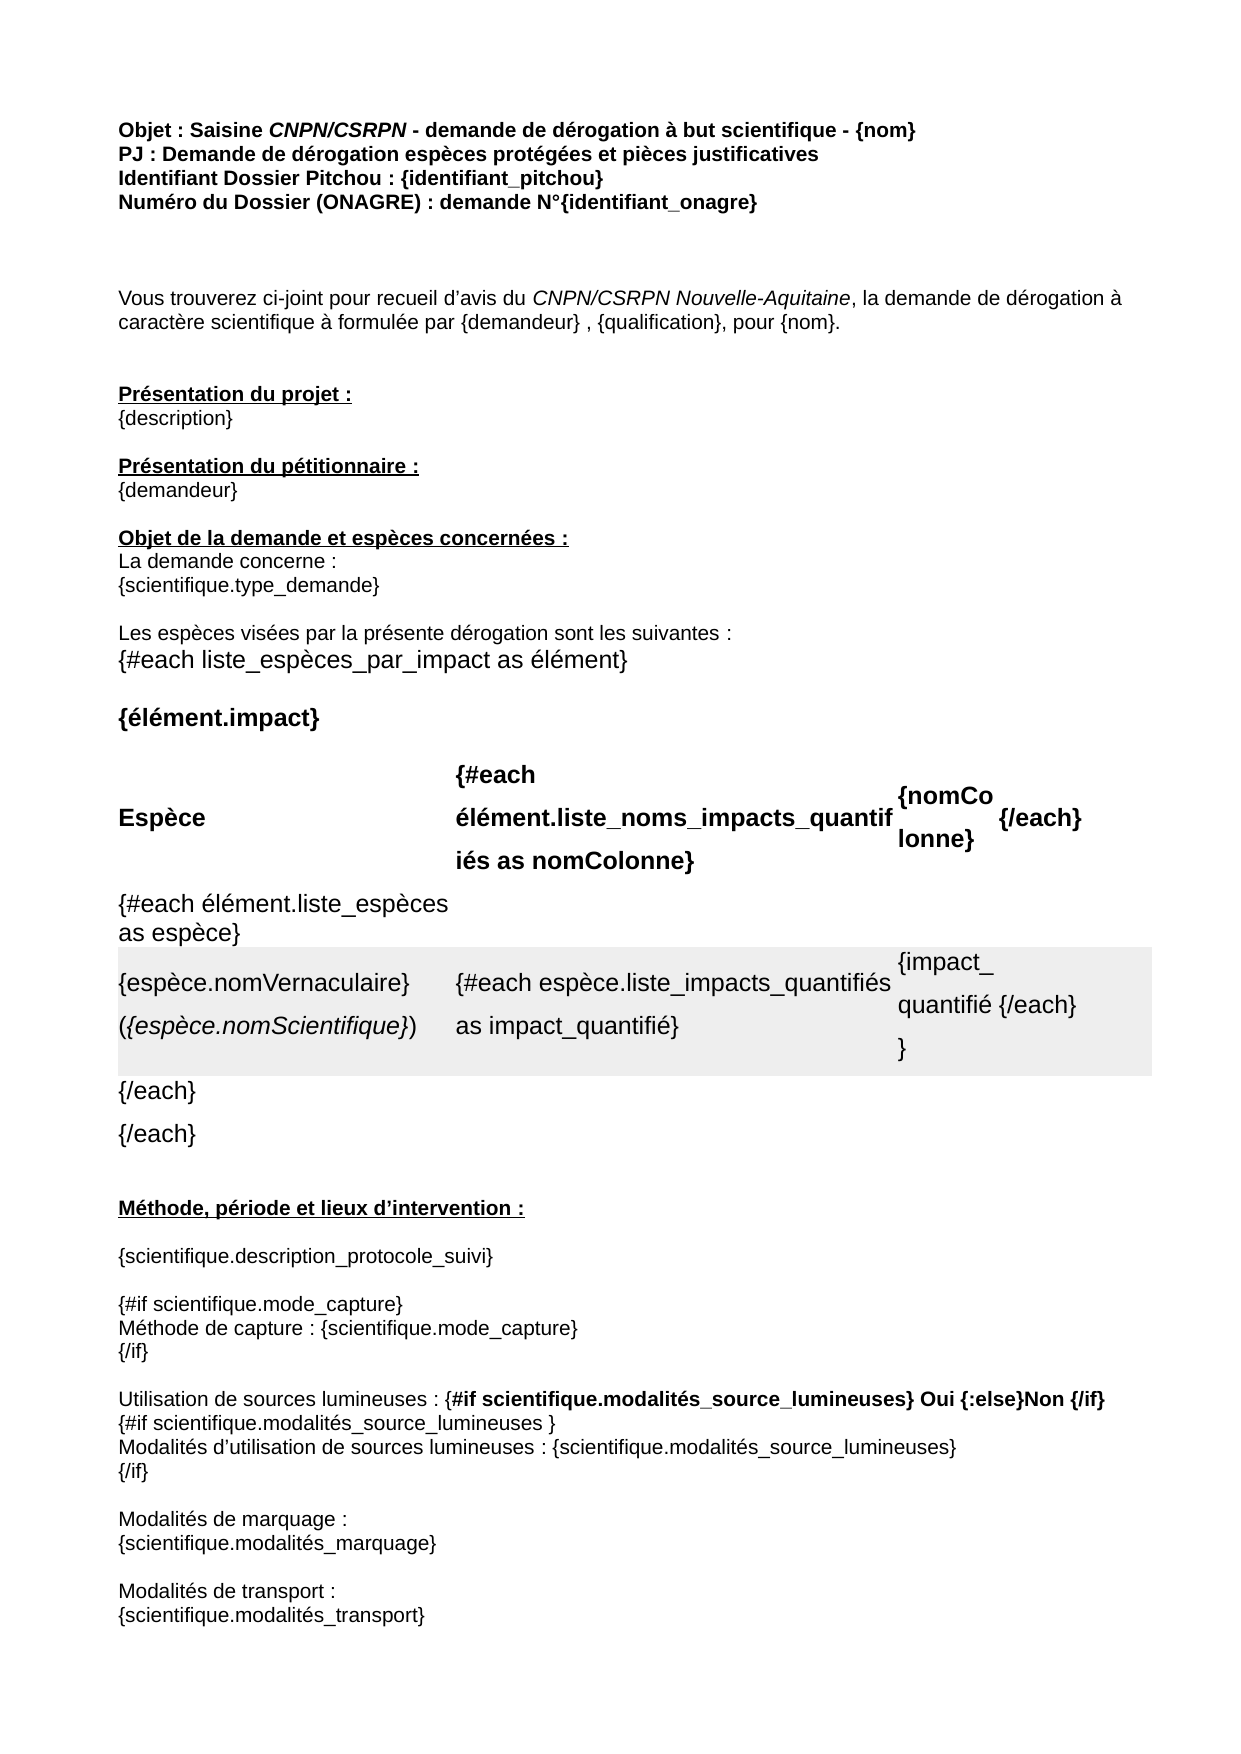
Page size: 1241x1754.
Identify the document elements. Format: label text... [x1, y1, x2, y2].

table_header {#each élément.liste_noms_impacts_quantifiés as nomColonne} [455, 760, 898, 889]
text {scientifique.modalités_marquage} [118, 1531, 1122, 1555]
table_cell [455, 889, 898, 947]
text Méthode de capture : {scientifique.mode_capture} [118, 1315, 1122, 1339]
table_cell [999, 1076, 1152, 1119]
table_cell {/each} [118, 1076, 455, 1119]
table_header {nomColonne} [898, 760, 998, 889]
text {/if} [118, 1339, 1122, 1363]
text {/if} [118, 1459, 1122, 1483]
table_cell [898, 889, 998, 947]
text Identifiant Dossier Pitchou : {identifiant_pitchou} [118, 166, 1122, 190]
text Modalités d’utilisation de sources lumineuses : {scientifique.modalités_source_lumineuses} [118, 1435, 1122, 1459]
table_cell {#each espèce.liste_impacts_quantifiés as impact_quantifié} [455, 947, 898, 1076]
table_header {/each} [999, 760, 1152, 889]
table_cell {/each} [999, 947, 1152, 1076]
table_cell [455, 1076, 898, 1119]
table_cell {impact_quantifié} [898, 947, 998, 1076]
text {/each} [118, 1119, 1122, 1148]
text {#if scientifique.modalités_source_lumineuses } [118, 1411, 1122, 1435]
text Numéro du Dossier (ONAGRE) : demande N°{identifiant_onagre} [118, 190, 1122, 214]
text {scientifique.description_protocole_suivi} [118, 1243, 1122, 1267]
text Les espèces visées par la présente dérogation sont les suivantes : [118, 621, 1122, 645]
table_cell {espèce.nomVernaculaire} ({espèce.nomScientifique}) [118, 947, 455, 1076]
text Vous trouverez ci-joint pour recueil d’avis du CNPN/CSRPN Nouvelle-Aquitaine, la demande de dérogation à caractère scientifique à formulée par {demandeur} , {qualification}, pour {nom}. [118, 286, 1122, 334]
text Modalités de transport : [118, 1579, 1122, 1603]
text Objet : Saisine CNPN/CSRPN - demande de dérogation à but scientifique - {nom} [118, 118, 1122, 142]
text {demandeur} [118, 477, 1122, 501]
text Objet de la demande et espèces concernées : [118, 525, 1122, 549]
table_cell [999, 889, 1152, 947]
text Utilisation de sources lumineuses : {#if scientifique.modalités_source_lumineuses} Oui {:else}Non {/if} [118, 1387, 1122, 1411]
text {#if scientifique.mode_capture} [118, 1291, 1122, 1315]
text {description} [118, 406, 1122, 429]
table_cell {#each élément.liste_espèces as espèce} [118, 889, 455, 947]
text {élément.impact} [118, 703, 1122, 731]
text Présentation du pétitionnaire : [118, 453, 1122, 477]
table_cell [898, 1076, 998, 1119]
text Méthode, période et lieux d’intervention : [118, 1196, 1122, 1219]
text {#each liste_espèces_par_impact as élément} [118, 645, 1122, 674]
text La demande concerne : [118, 549, 1122, 573]
text PJ : Demande de dérogation espèces protégées et pièces justificatives [118, 142, 1122, 166]
table_header Espèce [118, 760, 455, 889]
text Modalités de marquage : [118, 1507, 1122, 1531]
text Présentation du projet : [118, 382, 1122, 406]
text {scientifique.type_demande} [118, 573, 1122, 597]
text {scientifique.modalités_transport} [118, 1603, 1122, 1627]
